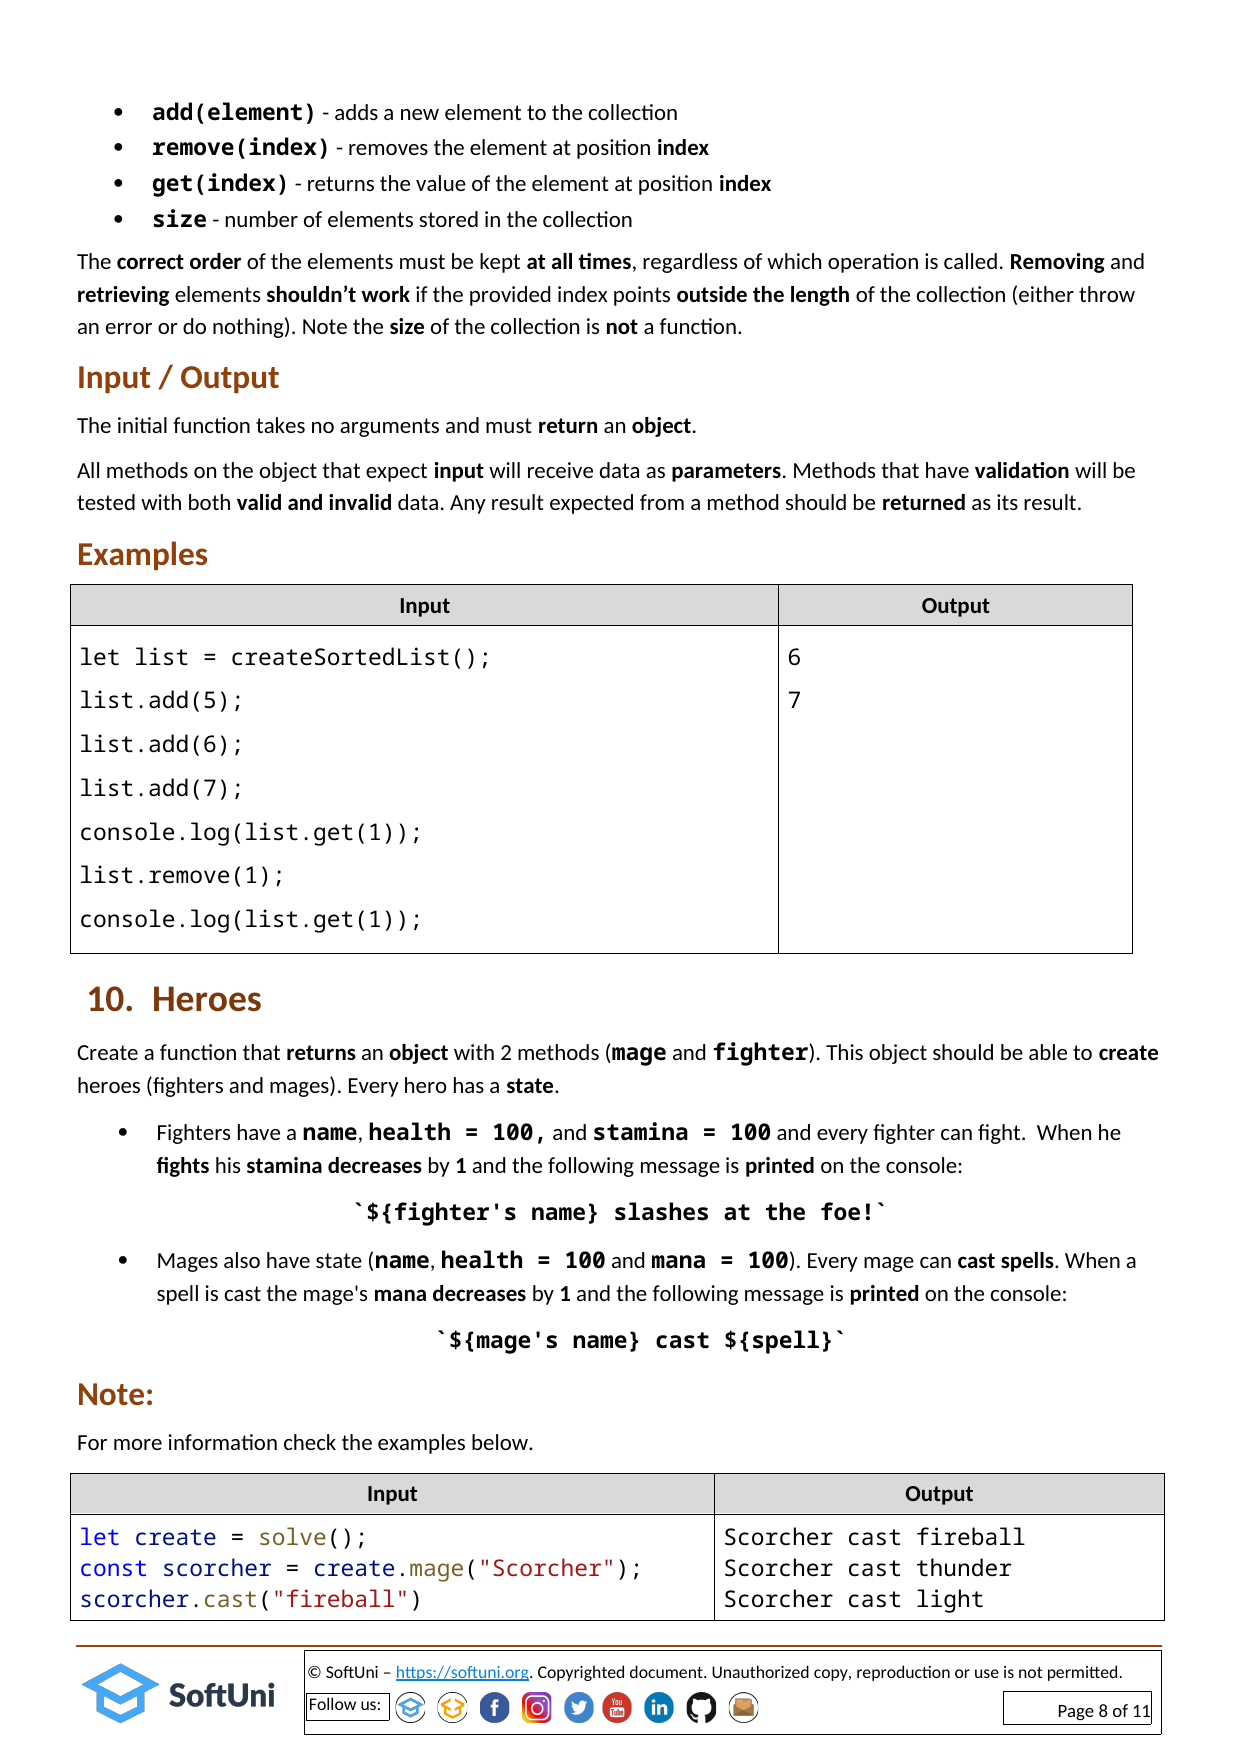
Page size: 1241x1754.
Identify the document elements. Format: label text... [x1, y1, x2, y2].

picture [480, 1692, 510, 1723]
picture [665, 1692, 674, 1701]
text `${fighter's name} slashes at the foe!` [77, 1196, 1163, 1227]
picture [644, 1714, 653, 1723]
subtitle Note: [77, 1373, 1163, 1413]
table_cell let create = solve(); const scorcher = create.mage("Scorcher"); scorcher.cast("fireball") [71, 1515, 714, 1620]
picture [644, 1692, 653, 1701]
table_cell let list = createSortedList(); list.add(5); list.add(6); list.add(7); console.log(list.get(1)); list.remove(1); console.log(list.get(1)); [71, 626, 778, 953]
list size - number of elements stored in the collection [114, 203, 1163, 234]
list remove(index) - removes the element at position index [114, 131, 1163, 163]
table_cell 6 7 [779, 626, 1132, 953]
text `${mage's name} cast ${spell}` [119, 1324, 1163, 1356]
picture [665, 1714, 674, 1723]
table_header Output [779, 585, 1132, 625]
text The initial function takes no arguments and must return an object. [77, 412, 1163, 440]
text All methods on the object that expect input will receive data as parameters. Methods that have validation will be tested with both valid and invalid data. Any result expected from a method should be returned as its result. [77, 456, 1163, 517]
picture [658, 1705, 667, 1714]
picture [522, 1692, 552, 1723]
table_cell Scorcher cast fireball Scorcher cast thunder Scorcher cast light [715, 1515, 1164, 1620]
text The correct order of the elements must be kept at all times, regardless of which operation is called. Removing and retrieving elements shouldn’t work if the provided index points outside the length of the collection (either throw an error or do nothing). Note the size of the collection is not a function. [77, 247, 1163, 340]
table_header Input [71, 1474, 714, 1513]
subtitle Input / Output [77, 357, 1163, 397]
picture [602, 1692, 632, 1723]
list Mages also have state (name, health = 100 and mana = 100). Every mage can cast spells. When a spell is cast the mage's mana decreases by 1 and the following message is printed on the console: [119, 1244, 1163, 1308]
subtitle Heroes [86, 974, 1163, 1020]
text For more information check the examples below. [77, 1428, 1163, 1456]
picture [395, 1692, 425, 1723]
picture [728, 1692, 759, 1723]
subtitle Examples [77, 533, 1163, 574]
picture [564, 1692, 594, 1723]
picture [75, 1658, 281, 1729]
list add(element) - adds a new element to the collection [114, 95, 1163, 127]
table_header Input [71, 585, 778, 625]
picture [686, 1692, 717, 1723]
list get(index) - returns the value of the element at position index [114, 167, 1163, 198]
table_header Output [715, 1474, 1164, 1513]
list Fighters have a name, health = 100, and stamina = 100 and every fighter can fight. When he fights his stamina decreases by 1 and the following message is printed on the console: [119, 1116, 1163, 1179]
picture [437, 1692, 468, 1723]
text Create a function that returns an object with 2 methods (mage and fighter). This object should be able to create heroes (fighters and mages). Every hero has a state. [77, 1036, 1163, 1099]
